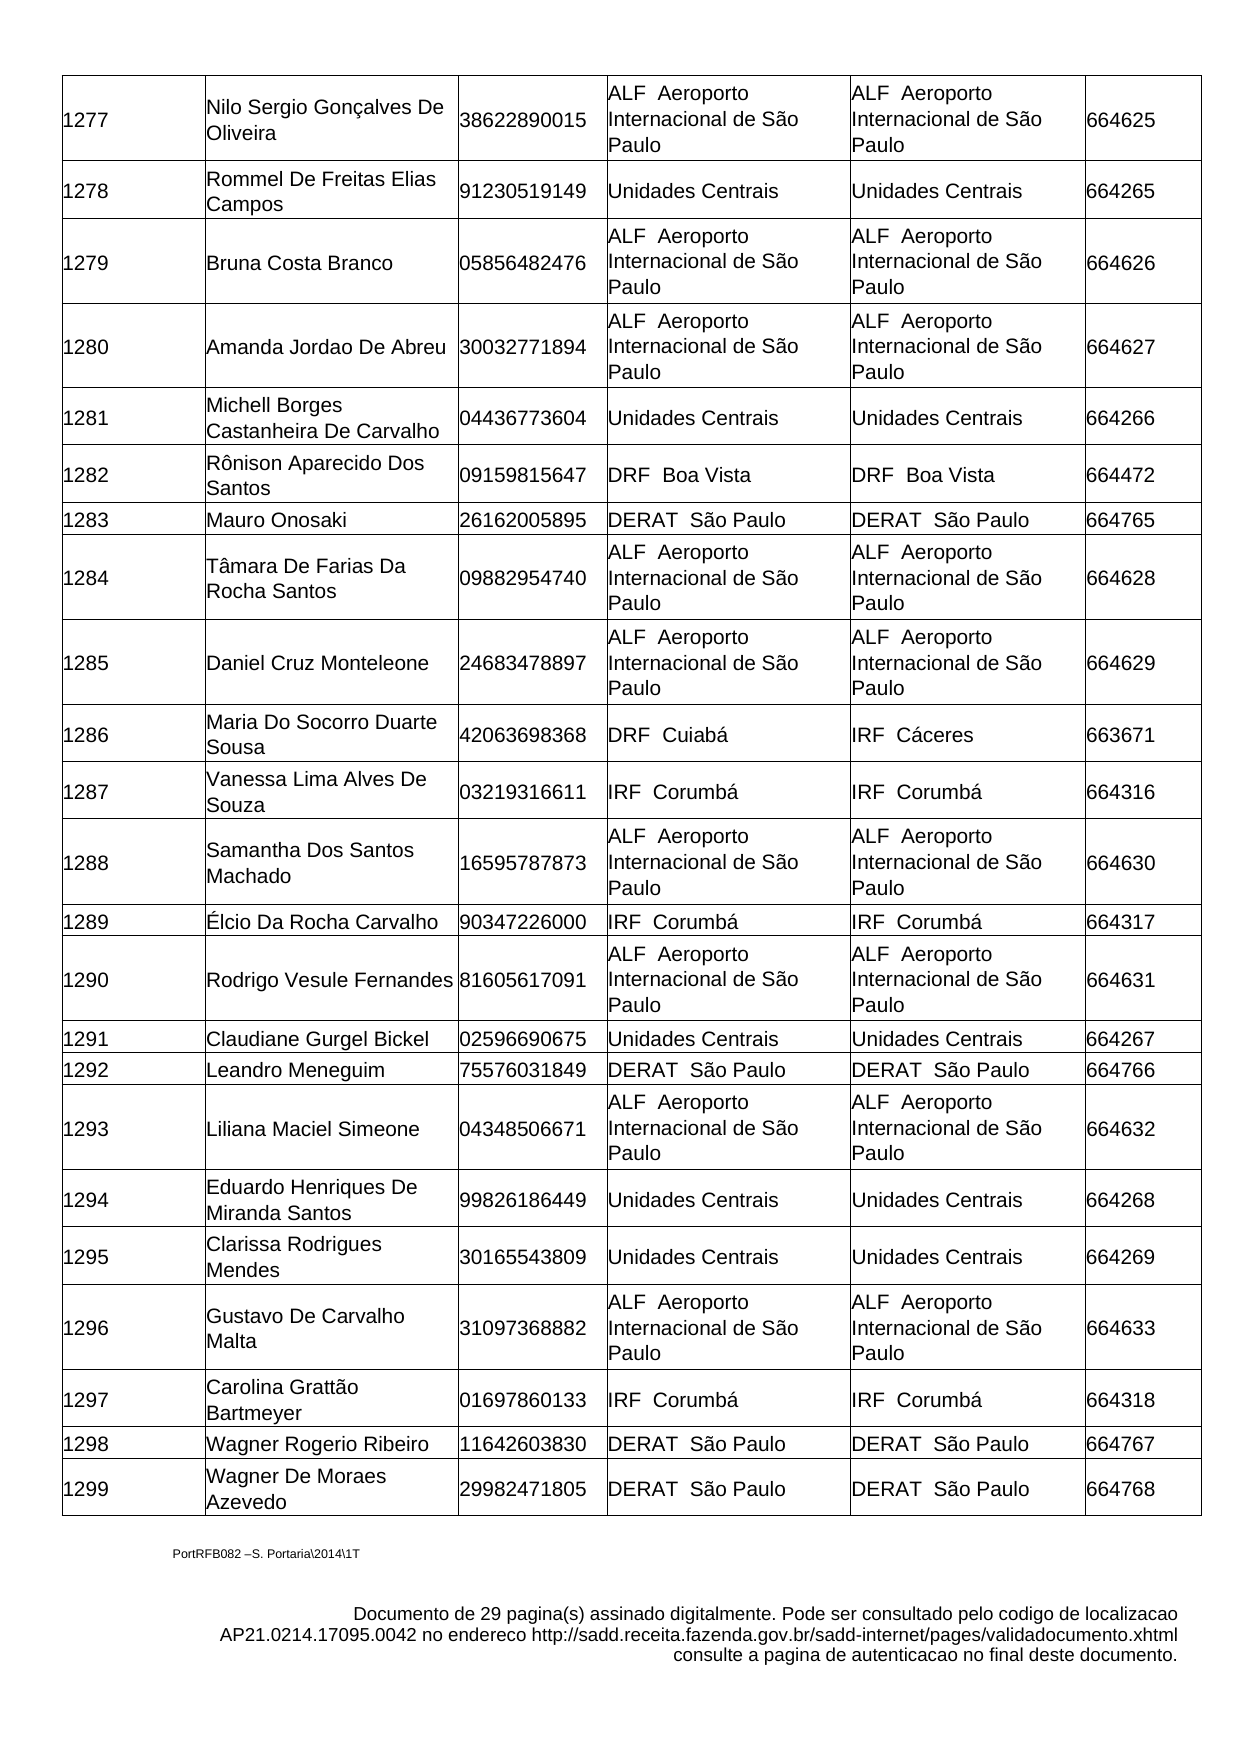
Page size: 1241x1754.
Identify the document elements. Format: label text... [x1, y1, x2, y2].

table_cell 664630 [1086, 819, 1201, 903]
table_cell 664316 [1086, 762, 1201, 818]
table_cell Maria Do Socorro Duarte Sousa [206, 705, 458, 761]
table_cell 09882954740 [459, 535, 607, 618]
table_cell 16595787873 [459, 819, 607, 903]
table_cell Nilo Sergio Gonçalves De Oliveira [206, 76, 458, 160]
table_cell 664628 [1086, 535, 1201, 618]
table_cell Carolina Grattão Bartmeyer [206, 1370, 458, 1426]
table_cell ALF ­ Aeroporto Internacional de São Paulo [608, 535, 850, 618]
table_cell DERAT ­ São Paulo [851, 1459, 1085, 1515]
table_cell DRF ­ Cuiabá [608, 705, 850, 761]
table_cell 1293 [63, 1085, 205, 1169]
table_cell Samantha Dos Santos Machado [206, 819, 458, 903]
table_cell 1296 [63, 1285, 205, 1368]
table_cell Unidades Centrais [851, 161, 1085, 218]
table_cell 1297 [63, 1370, 205, 1426]
table_cell Unidades Centrais [608, 1227, 850, 1283]
table_cell 38622890015 [459, 76, 607, 160]
table_cell 81605617091 [459, 936, 607, 1020]
table_cell 09159815647 [459, 445, 607, 502]
table_cell Rommel De Freitas Elias Campos [206, 161, 458, 218]
table_cell ALF ­ Aeroporto Internacional de São Paulo [851, 219, 1085, 302]
table_cell ALF ­ Aeroporto Internacional de São Paulo [608, 304, 850, 387]
table_cell 664626 [1086, 219, 1201, 302]
table_cell Unidades Centrais [851, 388, 1085, 444]
table_cell 1282 [63, 445, 205, 502]
table_cell ALF ­ Aeroporto Internacional de São Paulo [608, 620, 850, 703]
table_cell 1290 [63, 936, 205, 1020]
table_cell IRF ­ Corumbá [608, 762, 850, 818]
table_cell ALF ­ Aeroporto Internacional de São Paulo [851, 620, 1085, 703]
table_cell 664768 [1086, 1459, 1201, 1515]
table_cell DERAT ­ São Paulo [608, 1459, 850, 1515]
table_cell 05856482476 [459, 219, 607, 302]
table_cell Daniel Cruz Monteleone [206, 620, 458, 703]
table_cell 02596690675 [459, 1021, 607, 1052]
table_cell ALF ­ Aeroporto Internacional de São Paulo [851, 936, 1085, 1020]
table_cell Clarissa Rodrigues Mendes [206, 1227, 458, 1283]
table_cell DERAT ­ São Paulo [608, 503, 850, 533]
table_cell 664627 [1086, 304, 1201, 387]
table_cell 663671 [1086, 705, 1201, 761]
table_cell Mauro Onosaki [206, 503, 458, 533]
table_cell DERAT ­ São Paulo [608, 1053, 850, 1084]
table_cell Unidades Centrais [608, 161, 850, 218]
table_cell 75576031849 [459, 1053, 607, 1084]
table_cell IRF ­ Cáceres [851, 705, 1085, 761]
table_cell 31097368882 [459, 1285, 607, 1368]
table_cell IRF ­ Corumbá [608, 905, 850, 935]
table_cell Rodrigo Vesule Fernandes [206, 936, 458, 1020]
table_cell Bruna Costa Branco [206, 219, 458, 302]
table_cell 30165543809 [459, 1227, 607, 1283]
table_cell Unidades Centrais [851, 1021, 1085, 1052]
table_cell 91230519149 [459, 161, 607, 218]
table_cell 1285 [63, 620, 205, 703]
table_cell 664625 [1086, 76, 1201, 160]
table_cell 04436773604 [459, 388, 607, 444]
table_cell Unidades Centrais [851, 1170, 1085, 1226]
table_cell 1294 [63, 1170, 205, 1226]
table_cell 1288 [63, 819, 205, 903]
table_cell ALF ­ Aeroporto Internacional de São Paulo [851, 1085, 1085, 1169]
table_cell Michell Borges Castanheira De Carvalho [206, 388, 458, 444]
table_cell 1283 [63, 503, 205, 533]
table_cell 664268 [1086, 1170, 1201, 1226]
table_cell Rônison Aparecido Dos Santos [206, 445, 458, 502]
table_cell 1295 [63, 1227, 205, 1283]
table_cell 664631 [1086, 936, 1201, 1020]
table_cell ALF ­ Aeroporto Internacional de São Paulo [608, 1285, 850, 1368]
table_cell 1280 [63, 304, 205, 387]
table_cell DERAT ­ São Paulo [851, 1053, 1085, 1084]
table_cell 1298 [63, 1427, 205, 1458]
table_cell 26162005895 [459, 503, 607, 533]
table_cell ALF ­ Aeroporto Internacional de São Paulo [608, 819, 850, 903]
table_cell 664318 [1086, 1370, 1201, 1426]
table_cell 42063698368 [459, 705, 607, 761]
table_cell 1286 [63, 705, 205, 761]
table_cell Eduardo Henriques De Miranda Santos [206, 1170, 458, 1226]
table_cell ALF ­ Aeroporto Internacional de São Paulo [608, 76, 850, 160]
table_cell 664633 [1086, 1285, 1201, 1368]
table_cell ALF ­ Aeroporto Internacional de São Paulo [851, 304, 1085, 387]
table_cell IRF ­ Corumbá [608, 1370, 850, 1426]
table_cell Tâmara De Farias Da Rocha Santos [206, 535, 458, 618]
table_cell 04348506671 [459, 1085, 607, 1169]
table_cell Amanda Jordao De Abreu [206, 304, 458, 387]
table_cell IRF ­ Corumbá [851, 1370, 1085, 1426]
table_cell Leandro Meneguim [206, 1053, 458, 1084]
table_cell IRF ­ Corumbá [851, 762, 1085, 818]
table_cell 03219316611 [459, 762, 607, 818]
table_cell 1289 [63, 905, 205, 935]
table_cell Wagner Rogerio Ribeiro [206, 1427, 458, 1458]
table_cell Wagner De Moraes Azevedo [206, 1459, 458, 1515]
table_cell Vanessa Lima Alves De Souza [206, 762, 458, 818]
table_cell 664267 [1086, 1021, 1201, 1052]
table_cell 664265 [1086, 161, 1201, 218]
table_cell 664766 [1086, 1053, 1201, 1084]
table_cell ALF ­ Aeroporto Internacional de São Paulo [851, 76, 1085, 160]
table_cell ALF ­ Aeroporto Internacional de São Paulo [608, 936, 850, 1020]
table_cell 01697860133 [459, 1370, 607, 1426]
table_cell ALF ­ Aeroporto Internacional de São Paulo [851, 819, 1085, 903]
table_cell 1292 [63, 1053, 205, 1084]
table_cell IRF ­ Corumbá [851, 905, 1085, 935]
table_cell DRF ­ Boa Vista [851, 445, 1085, 502]
table_cell ALF ­ Aeroporto Internacional de São Paulo [608, 219, 850, 302]
table_cell DERAT ­ São Paulo [851, 503, 1085, 533]
table_cell DERAT ­ São Paulo [851, 1427, 1085, 1458]
table_cell 1278 [63, 161, 205, 218]
table_cell 664632 [1086, 1085, 1201, 1169]
table_cell Élcio Da Rocha Carvalho [206, 905, 458, 935]
table_cell Gustavo De Carvalho Malta [206, 1285, 458, 1368]
table_cell 29982471805 [459, 1459, 607, 1515]
table_cell 1287 [63, 762, 205, 818]
table_cell 664765 [1086, 503, 1201, 533]
table_cell ALF ­ Aeroporto Internacional de São Paulo [608, 1085, 850, 1169]
table_cell 1281 [63, 388, 205, 444]
table_cell Liliana Maciel Simeone [206, 1085, 458, 1169]
table_cell 664767 [1086, 1427, 1201, 1458]
table_cell 1291 [63, 1021, 205, 1052]
table_cell DRF ­ Boa Vista [608, 445, 850, 502]
table_cell 664266 [1086, 388, 1201, 444]
table_cell 11642603830 [459, 1427, 607, 1458]
table_cell 1277 [63, 76, 205, 160]
table_cell Unidades Centrais [608, 388, 850, 444]
table_cell 90347226000 [459, 905, 607, 935]
table_cell 30032771894 [459, 304, 607, 387]
table_cell 99826186449 [459, 1170, 607, 1226]
table_cell 1284 [63, 535, 205, 618]
table_cell Unidades Centrais [851, 1227, 1085, 1283]
table_cell Claudiane Gurgel Bickel [206, 1021, 458, 1052]
table_cell 24683478897 [459, 620, 607, 703]
table_cell DERAT ­ São Paulo [608, 1427, 850, 1458]
table_cell ALF ­ Aeroporto Internacional de São Paulo [851, 535, 1085, 618]
table_cell 664472 [1086, 445, 1201, 502]
table_cell 1299 [63, 1459, 205, 1515]
table_cell 664269 [1086, 1227, 1201, 1283]
table_cell 664317 [1086, 905, 1201, 935]
table_cell ALF ­ Aeroporto Internacional de São Paulo [851, 1285, 1085, 1368]
table_cell 664629 [1086, 620, 1201, 703]
table_cell 1279 [63, 219, 205, 302]
table_cell Unidades Centrais [608, 1170, 850, 1226]
table_cell Unidades Centrais [608, 1021, 850, 1052]
